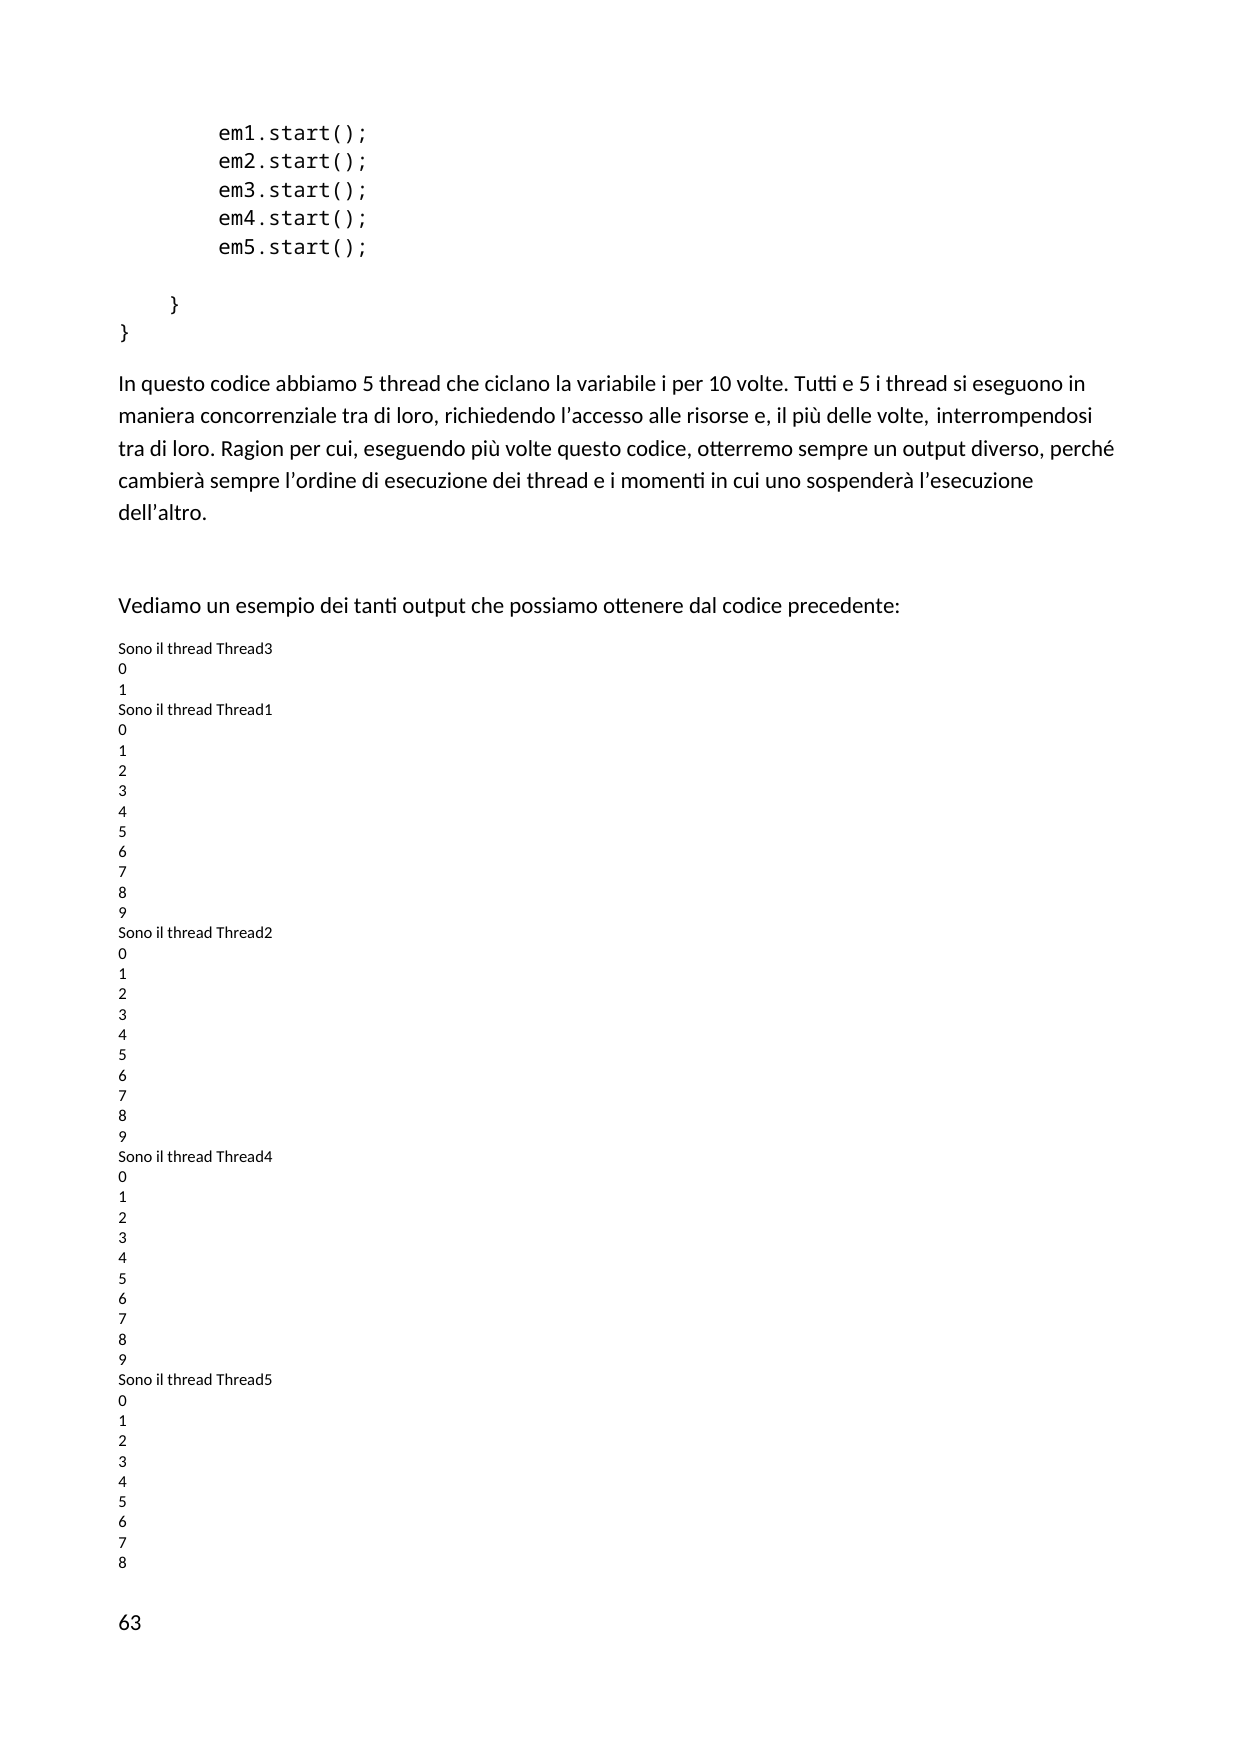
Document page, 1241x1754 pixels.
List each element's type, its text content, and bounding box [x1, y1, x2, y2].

text 8 [118, 1552, 1122, 1573]
text 1 [118, 963, 1122, 984]
text 6 [118, 1065, 1122, 1085]
text 9 [118, 1126, 1122, 1146]
text em1.start(); em2.start(); em3.start(); em4.start(); em5.start(); } } [118, 118, 1122, 346]
text 4 [118, 1024, 1122, 1044]
text 7 [118, 1309, 1122, 1329]
text 2 [118, 760, 1122, 781]
text 4 [118, 801, 1122, 821]
text In questo codice abbiamo 5 thread che ciclano la variabile i per 10 volte. Tutti e 5 i thread si eseguono in maniera concorrenziale tra di loro, richiedendo l’accesso alle risorse e, il più delle volte, interrompendosi tra di loro. Ragion per cui, eseguendo più volte questo codice, otterremo sempre un output diverso, perché cambierà sempre l’ordine di esecuzione dei thread e i momenti in cui uno sospenderà l’esecuzione dell’altro. [118, 369, 1122, 526]
text 6 [118, 1288, 1122, 1309]
text 6 [118, 841, 1122, 862]
text 7 [118, 1085, 1122, 1106]
text 5 [118, 1268, 1122, 1288]
text 0 [118, 1166, 1122, 1187]
text 5 [118, 1491, 1122, 1512]
text 7 [118, 1532, 1122, 1552]
text 1 [118, 679, 1122, 699]
text 8 [118, 1329, 1122, 1349]
text 8 [118, 1106, 1122, 1126]
text 3 [118, 1451, 1122, 1471]
text 7 [118, 862, 1122, 882]
text Sono il thread Thread1 [118, 699, 1122, 719]
text 9 [118, 1349, 1122, 1369]
text Sono il thread Thread5 [118, 1369, 1122, 1390]
text 3 [118, 781, 1122, 801]
text Vediamo un esempio dei tanti output che possiamo ottenere dal codice precedente: [118, 592, 1122, 619]
text 1 [118, 740, 1122, 760]
text 8 [118, 882, 1122, 902]
text 0 [118, 659, 1122, 679]
text 2 [118, 1431, 1122, 1451]
text 0 [118, 719, 1122, 740]
text Sono il thread Thread4 [118, 1146, 1122, 1166]
text 1 [118, 1410, 1122, 1431]
text 0 [118, 943, 1122, 963]
text 6 [118, 1512, 1122, 1532]
text 5 [118, 1044, 1122, 1065]
text 2 [118, 1207, 1122, 1227]
text Sono il thread Thread3 [118, 638, 1122, 659]
text 1 [118, 1187, 1122, 1207]
text Sono il thread Thread2 [118, 923, 1122, 943]
text 5 [118, 821, 1122, 841]
text 0 [118, 1390, 1122, 1410]
text 3 [118, 1004, 1122, 1024]
text 2 [118, 984, 1122, 1004]
text 4 [118, 1471, 1122, 1491]
text 3 [118, 1227, 1122, 1248]
text 4 [118, 1248, 1122, 1268]
text 9 [118, 902, 1122, 923]
